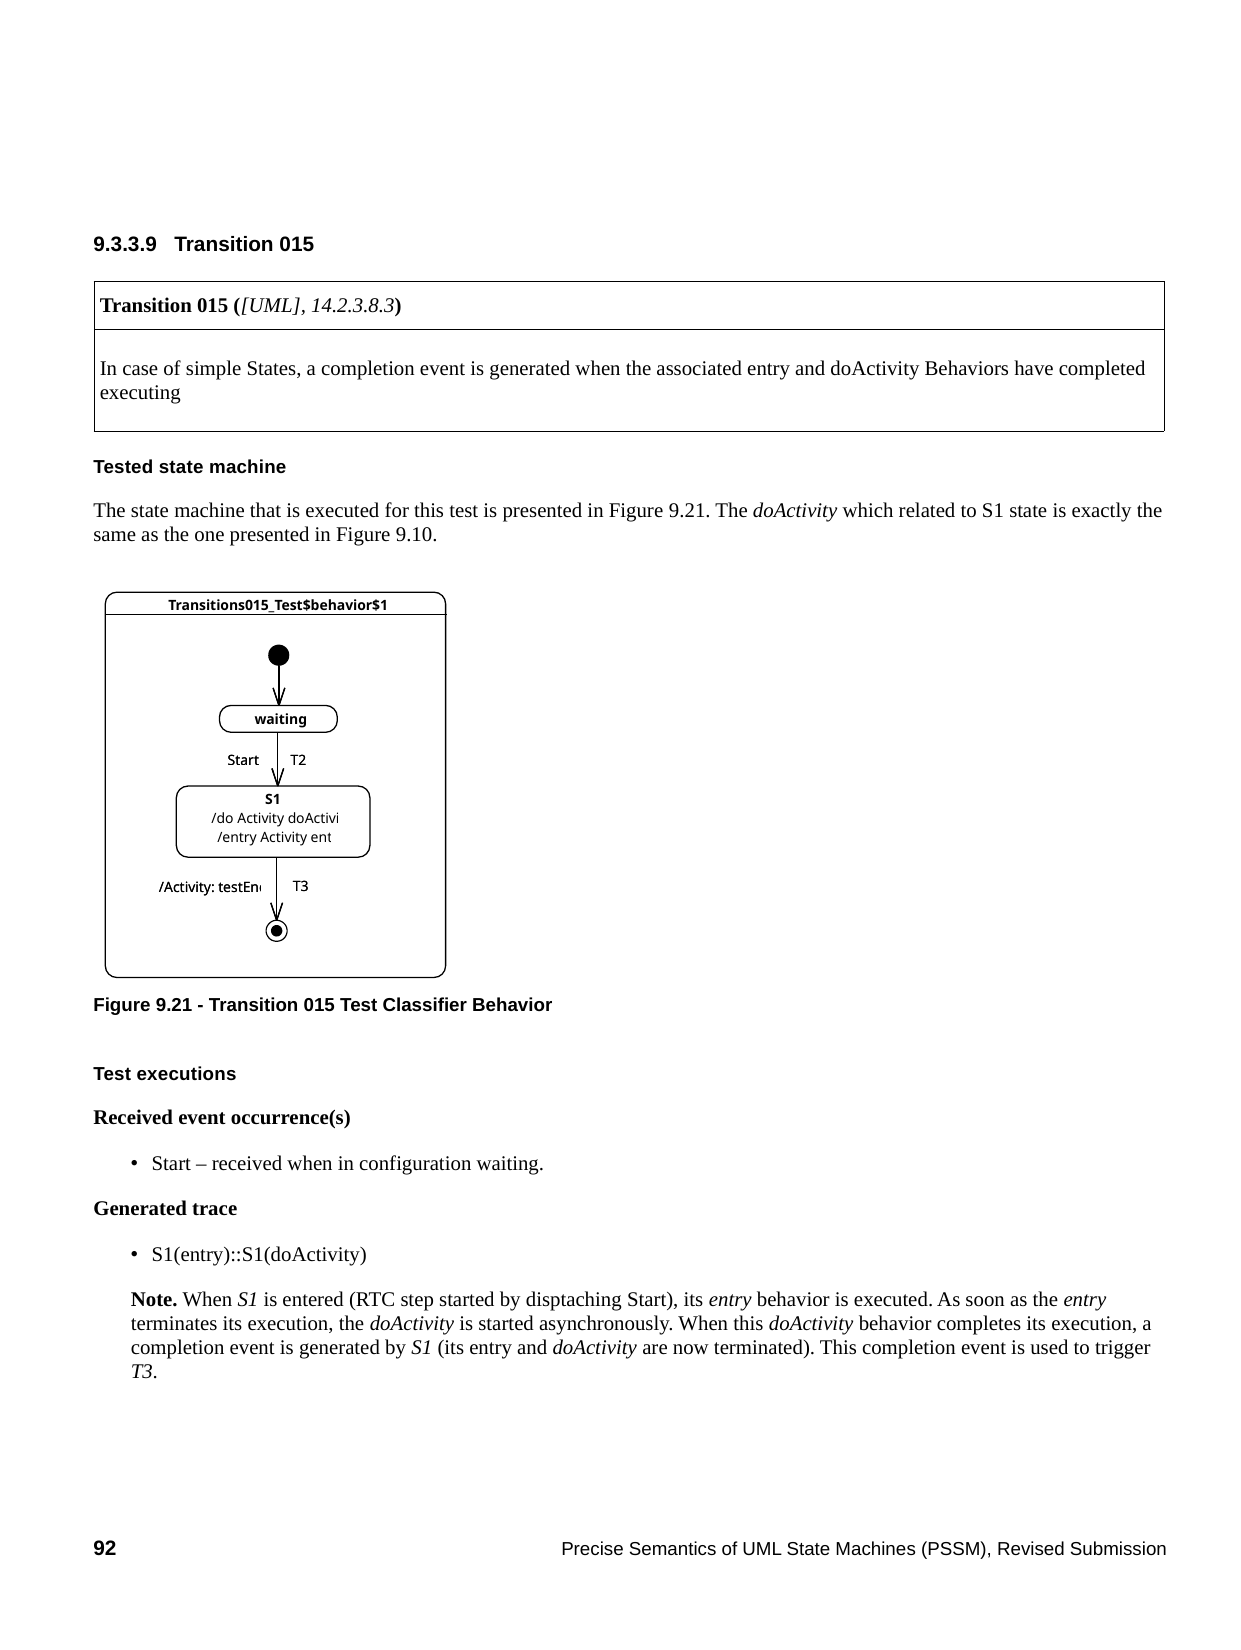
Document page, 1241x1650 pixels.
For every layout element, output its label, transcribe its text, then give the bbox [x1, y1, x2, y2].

subtitle Test executions [93, 567, 1164, 1084]
list S1(entry)::S1(doActivity) [131, 1241, 1164, 1266]
text Received event occurrence(s) [93, 1105, 1164, 1129]
table_header Transition 015 ([UML], 14.2.3.8.3) [95, 282, 1164, 329]
subtitle Tested state machine [93, 456, 1164, 477]
text Generated trace [93, 1196, 1164, 1220]
table_cell In case of simple States, a completion event is generated when the associated entry and doActivity Behaviors have completed executing [95, 330, 1164, 431]
subtitle Transition 015 [93, 231, 1164, 256]
list Start – received when in configuration waiting. [131, 1150, 1164, 1175]
text The state machine that is executed for this test is presented in Figure 9.21. The doActivity which related to S1 state is exactly the same as the one presented in Figure 9.10. [93, 498, 1164, 546]
text Note. When S1 is entered (RTC step started by disptaching Start), its entry behavior is executed. As soon as the entry terminates its execution, the doActivity is started asynchronously. When this doActivity behavior completes its execution, a completion event is generated by S1 (its entry and doActivity are now terminated). This completion event is used to trigger T3. [131, 1287, 1164, 1383]
text Figure 9.21 - Transition 015 Test Classifier Behavior [93, 580, 640, 1016]
